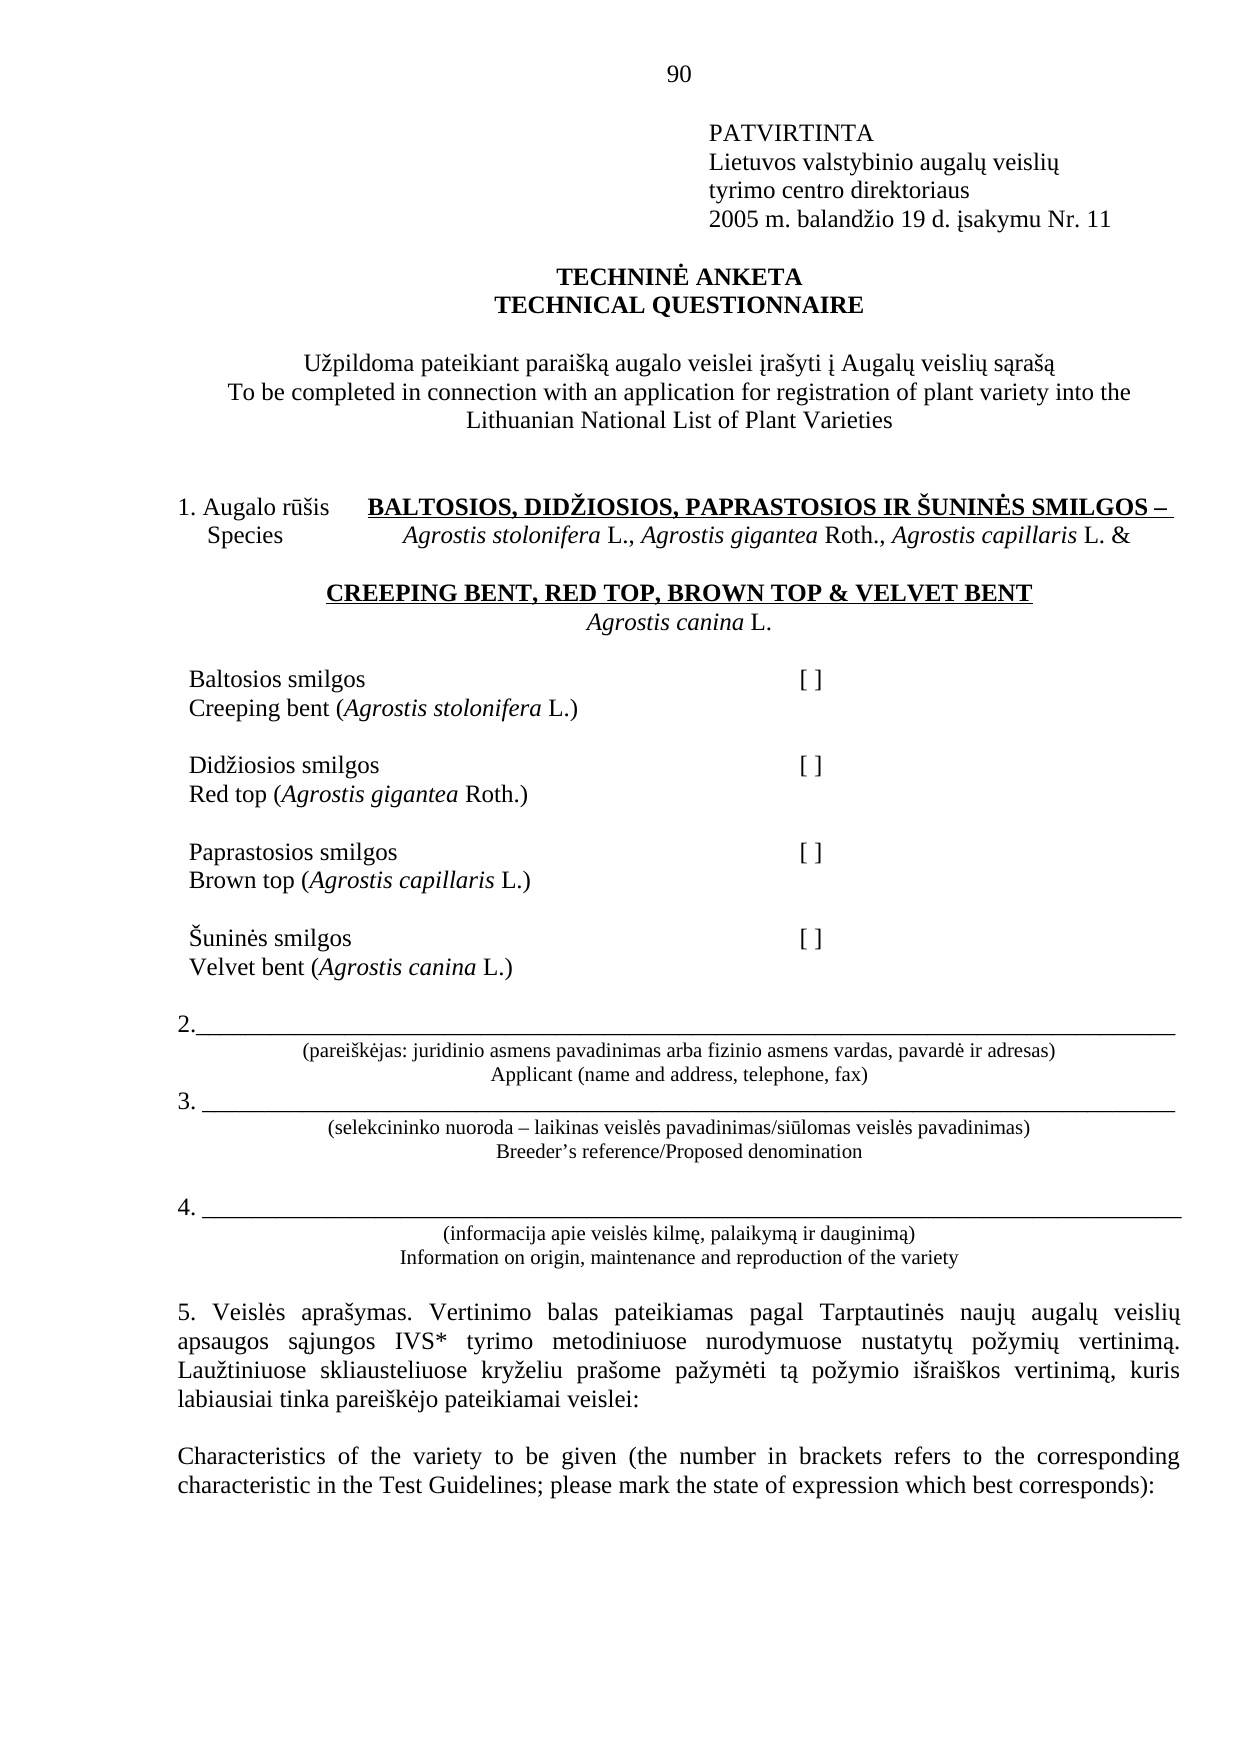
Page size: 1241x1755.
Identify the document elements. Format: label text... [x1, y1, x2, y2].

table_cell Red top (Agrostis gigantea Roth.) [177, 779, 788, 808]
text tyrimo centro direktoriaus [177, 176, 1181, 204]
text Information on origin, maintenance and reproduction of the variety [177, 1245, 1181, 1269]
text 5. Veislės aprašymas. Vertinimo balas pateikiamas pagal Tarptautinės naujų augalų veislių apsaugos sąjungos IVS* tyrimo metodiniuose nurodymuose nustatytų požymių vertinimą. Laužtiniuose skliausteliuose kryželiu prašome pažymėti tą požymio išraiškos vertinimą, kuris labiausiai tinka pareiškėjo pateikiamai veislei: [177, 1297, 1181, 1412]
text PATVIRTINTA [177, 118, 1181, 147]
table_cell Paprastosios smilgos [177, 837, 788, 866]
text TECHNINĖ anketa [177, 262, 1181, 291]
text 2005 m. balandžio 19 d. įsakymu Nr. 11 [177, 204, 1181, 233]
text CREEPING BENT, RED TOP, BROWN TOP & VELVET BENT [177, 578, 1181, 607]
table_cell Creeping bent (Agrostis stolonifera L.) [177, 693, 788, 722]
text Characteristics of the variety to be given (the number in brackets refers to the corresponding characteristic in the Test Guidelines; please mark the state of expression which best corresponds): [177, 1441, 1181, 1499]
text TECHNICAL QUESTIONNAIRE [177, 291, 1181, 319]
text Agrostis canina L. [177, 607, 1181, 636]
table_cell [ ] [788, 751, 1204, 779]
text To be completed in connection with an application for registration of plant variety into the Lithuanian National List of Plant Varieties [177, 377, 1181, 434]
text 3. [177, 1086, 1181, 1115]
text (pareiškėjas: juridinio asmens pavadinimas arba fizinio asmens vardas, pavardė ir adresas) [177, 1038, 1181, 1062]
table_cell Velvet bent (Agrostis canina L.) [177, 952, 788, 981]
table_cell [177, 808, 788, 837]
text 4. [177, 1192, 1181, 1221]
table_header [ ] [788, 664, 1204, 693]
table_cell Brown top (Agrostis capillaris L.) [177, 866, 788, 894]
table_cell Šuninės smilgos [177, 923, 788, 952]
text Užpildoma pateikiant paraišką augalo veislei įrašyti į Augalų veislių sąrašą [177, 348, 1181, 377]
text Lietuvos valstybinio augalų veislių [177, 147, 1181, 176]
text (informacija apie veislės kilmę, palaikymą ir dauginimą) [177, 1221, 1181, 1245]
table_cell [788, 722, 1204, 751]
table_cell [788, 808, 1204, 837]
text 2. [177, 1009, 1181, 1038]
table_cell [788, 952, 1204, 981]
text (selekcininko nuoroda – laikinas veislės pavadinimas/siūlomas veislės pavadinimas) [177, 1115, 1181, 1139]
table_cell [788, 866, 1204, 894]
text 1. Augalo rūšis BALTOSIOS, DIDŽIOSIOS, PAPRASTOSIOS IR ŠUNINĖS SMILGOS – [177, 492, 1181, 521]
table_cell [788, 779, 1204, 808]
table_cell [ ] [788, 923, 1204, 952]
table_cell [177, 894, 788, 923]
table_cell [ ] [788, 837, 1204, 866]
table_cell [788, 894, 1204, 923]
text Breeder’s reference/Proposed denomination [177, 1139, 1181, 1163]
table_cell Didžiosios smilgos [177, 751, 788, 779]
table_header Baltosios smilgos [177, 664, 788, 693]
text Species Agrostis stolonifera L., Agrostis gigantea Roth., Agrostis capillaris L. & [177, 521, 1181, 549]
text Applicant (name and address, telephone, fax) [177, 1062, 1181, 1086]
table_cell [788, 693, 1204, 722]
table_cell [177, 722, 788, 751]
